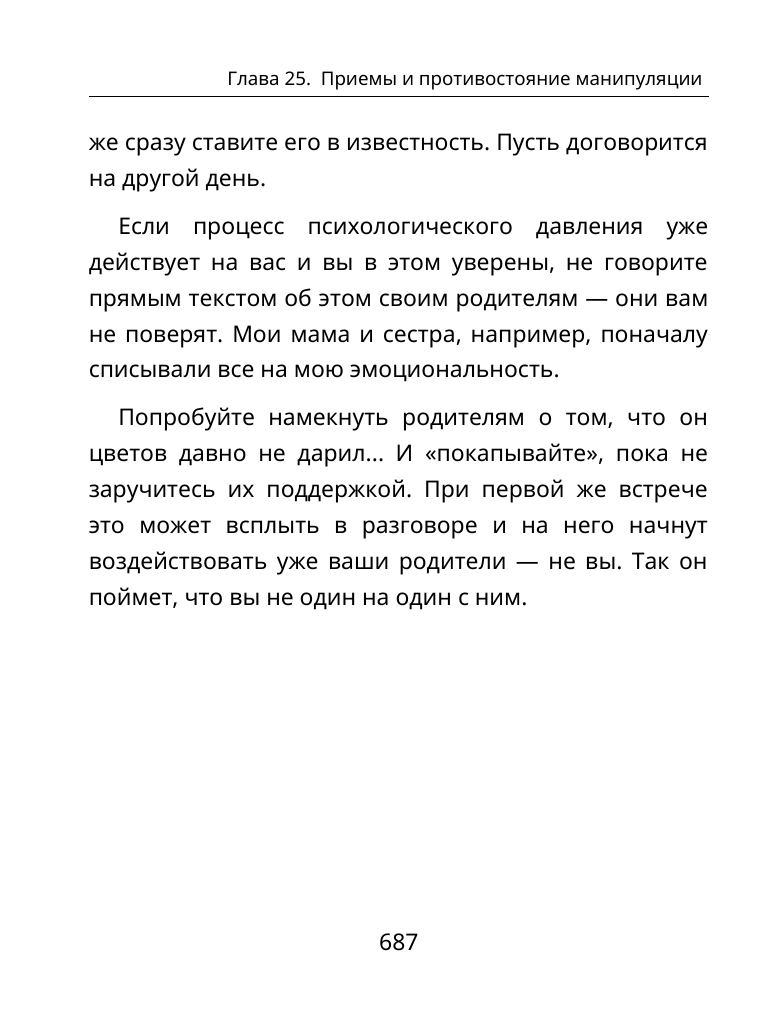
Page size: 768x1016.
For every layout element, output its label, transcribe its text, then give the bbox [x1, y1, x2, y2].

text Если процесс психологического давления уже действует на вас и вы в этом уверены, не говорите прямым текстом об этом своим родителям — они вам не поверят. Мои мама и сестра, например, поначалу списывали все на мою эмоциональность. [88, 210, 709, 385]
text же сразу ставите его в известность. Пусть договорится на другой день. [88, 126, 709, 193]
text Попробуйте намекнуть родителям о том, что он цветов давно не дарил... И «покапывайте», пока не заручитесь их поддержкой. При первой же встрече это может всплыть в разговоре и на него начнут воздействовать уже ваши родители — не вы. Так он поймет, что вы не один на один с ним. [88, 401, 709, 612]
